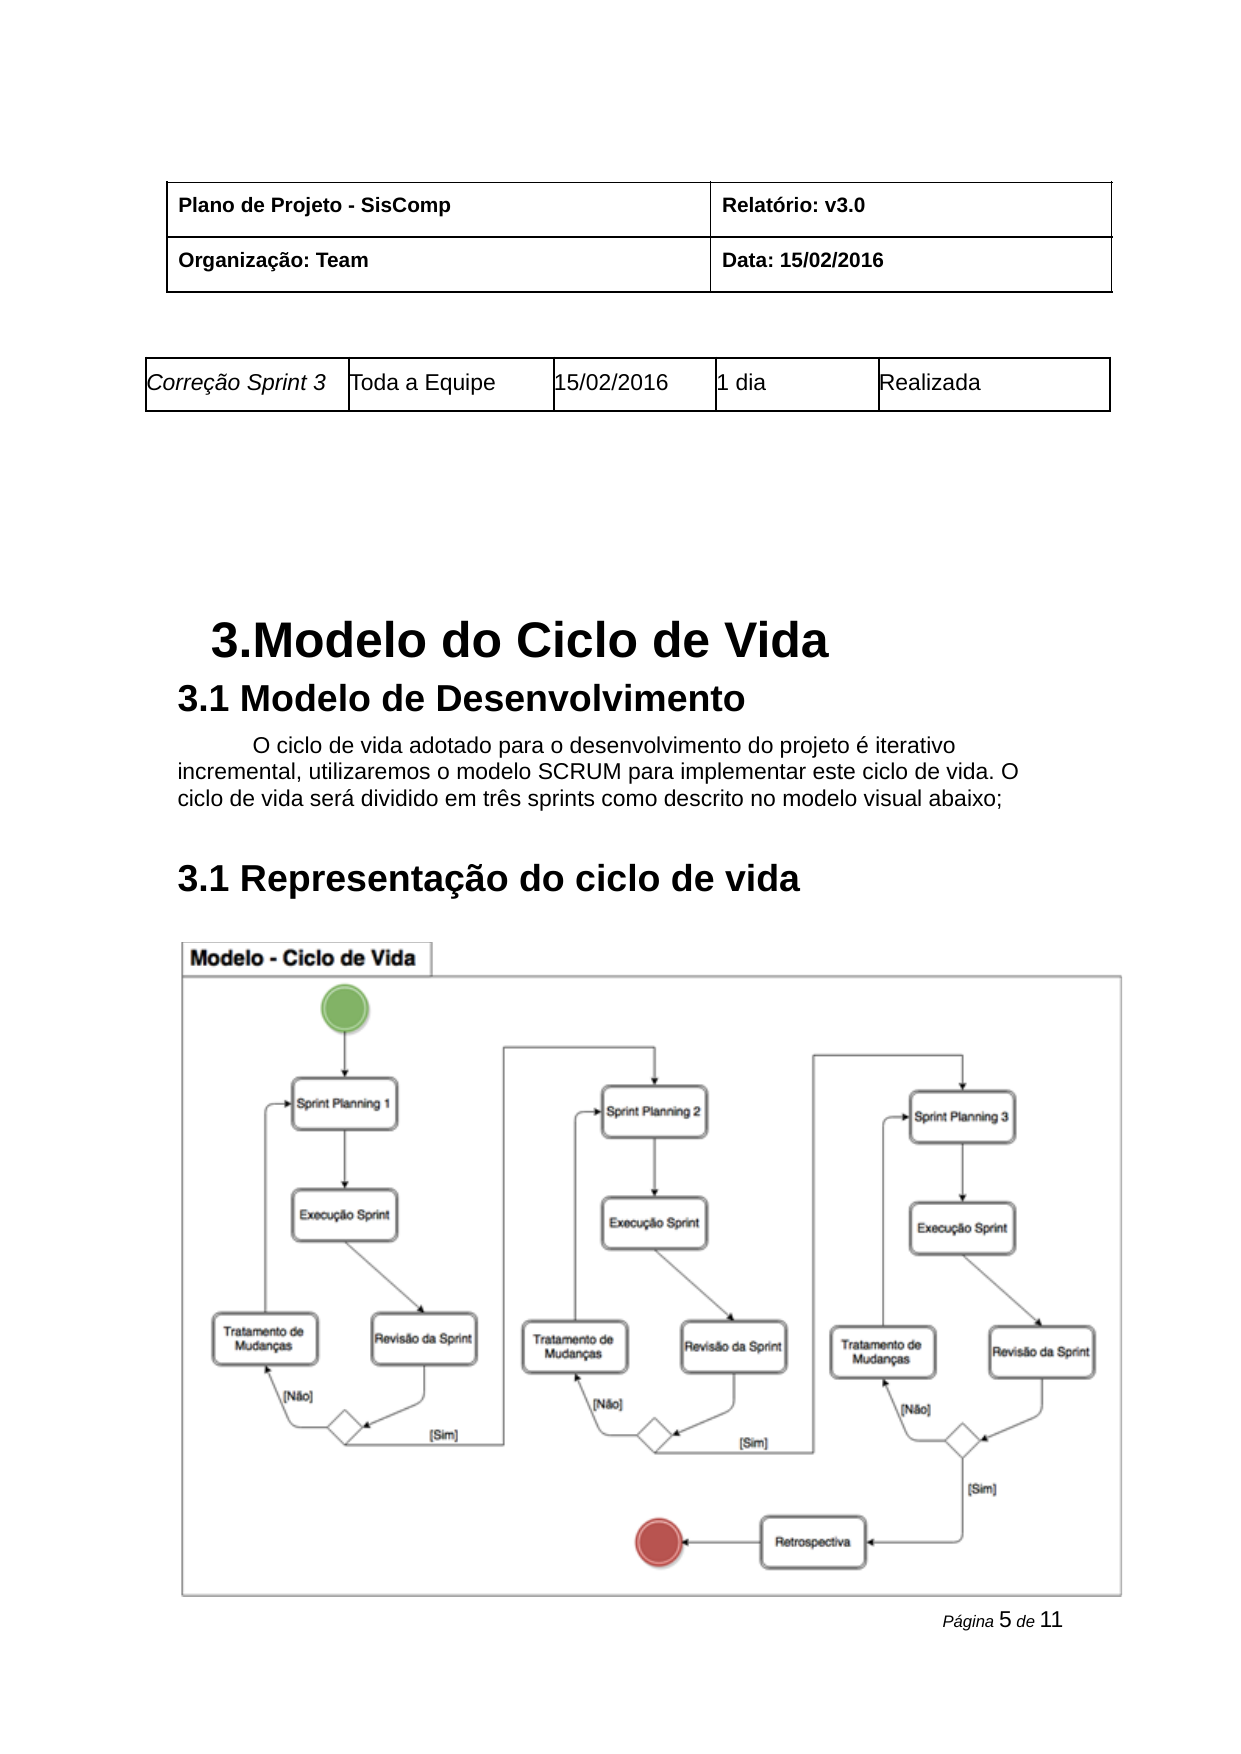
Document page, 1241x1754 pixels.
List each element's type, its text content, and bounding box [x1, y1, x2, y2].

table_cell Correção Sprint 3 [147, 359, 348, 410]
subtitle 3.1 Representação do ciclo de vida [177, 856, 1063, 899]
table_cell Realizada [880, 359, 1109, 410]
table_cell 1 dia [717, 359, 878, 410]
subtitle Modelo do Ciclo de Vida [177, 610, 1063, 667]
subtitle 3.1 Modelo de Desenvolvimento [177, 676, 1063, 719]
table_cell 15/02/2016 [555, 359, 715, 410]
text O ciclo de vida adotado para o desenvolvimento do projeto é iterativo incremental, utilizaremos o modelo SCRUM para implementar este ciclo de vida. O ciclo de vida será dividido em três sprints como descrito no modelo visual abaixo; [177, 732, 1063, 811]
table_cell Toda a Equipe [350, 359, 553, 410]
